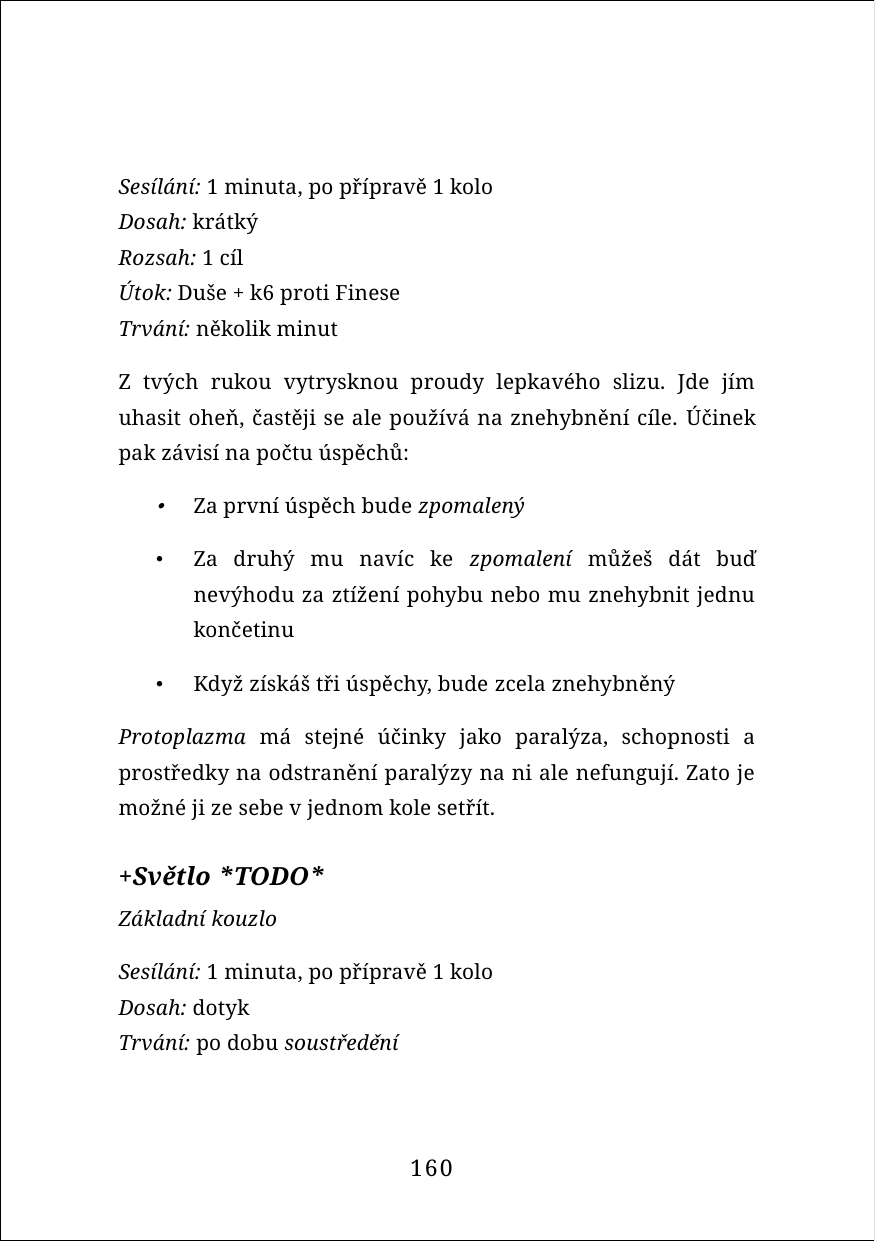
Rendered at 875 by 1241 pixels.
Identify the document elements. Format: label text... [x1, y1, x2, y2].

text Sesílání: 1 minuta, po přípravě 1 kolo Dosah: krátký Rozsah: 1 cíl Útok: Duše + k6 proti Finese Trvání: několik minut [118, 172, 756, 342]
text Sesílání: 1 minuta, po přípravě 1 kolo Dosah: dotyk Trvání: po dobu soustředění [118, 957, 756, 1057]
list Když získáš tři úspěchy, bude zcela znehybněný [156, 669, 756, 697]
text Protoplazma má stejné účinky jako paralýza, schopnosti a prostředky na odstranění paralýzy na ni ale nefungují. Zato je možné ji ze sebe v jednom kole setřít. [118, 722, 756, 822]
subtitle +Světlo *TODO* [118, 858, 756, 892]
list Za druhý mu navíc ke zpomalení můžeš dát buď nevýhodu za ztížení pohybu nebo mu znehybnit jednu končetinu [156, 544, 756, 644]
text Základní kouzlo [118, 904, 756, 932]
text Z tvých rukou vytrysknou proudy lepkavého slizu. Jde jím uhasit oheň, častěji se ale používá na znehybnění cíle. Účinek pak závisí na počtu úspěchů: [118, 367, 756, 467]
list Za první úspěch bude zpomalený [156, 491, 756, 520]
